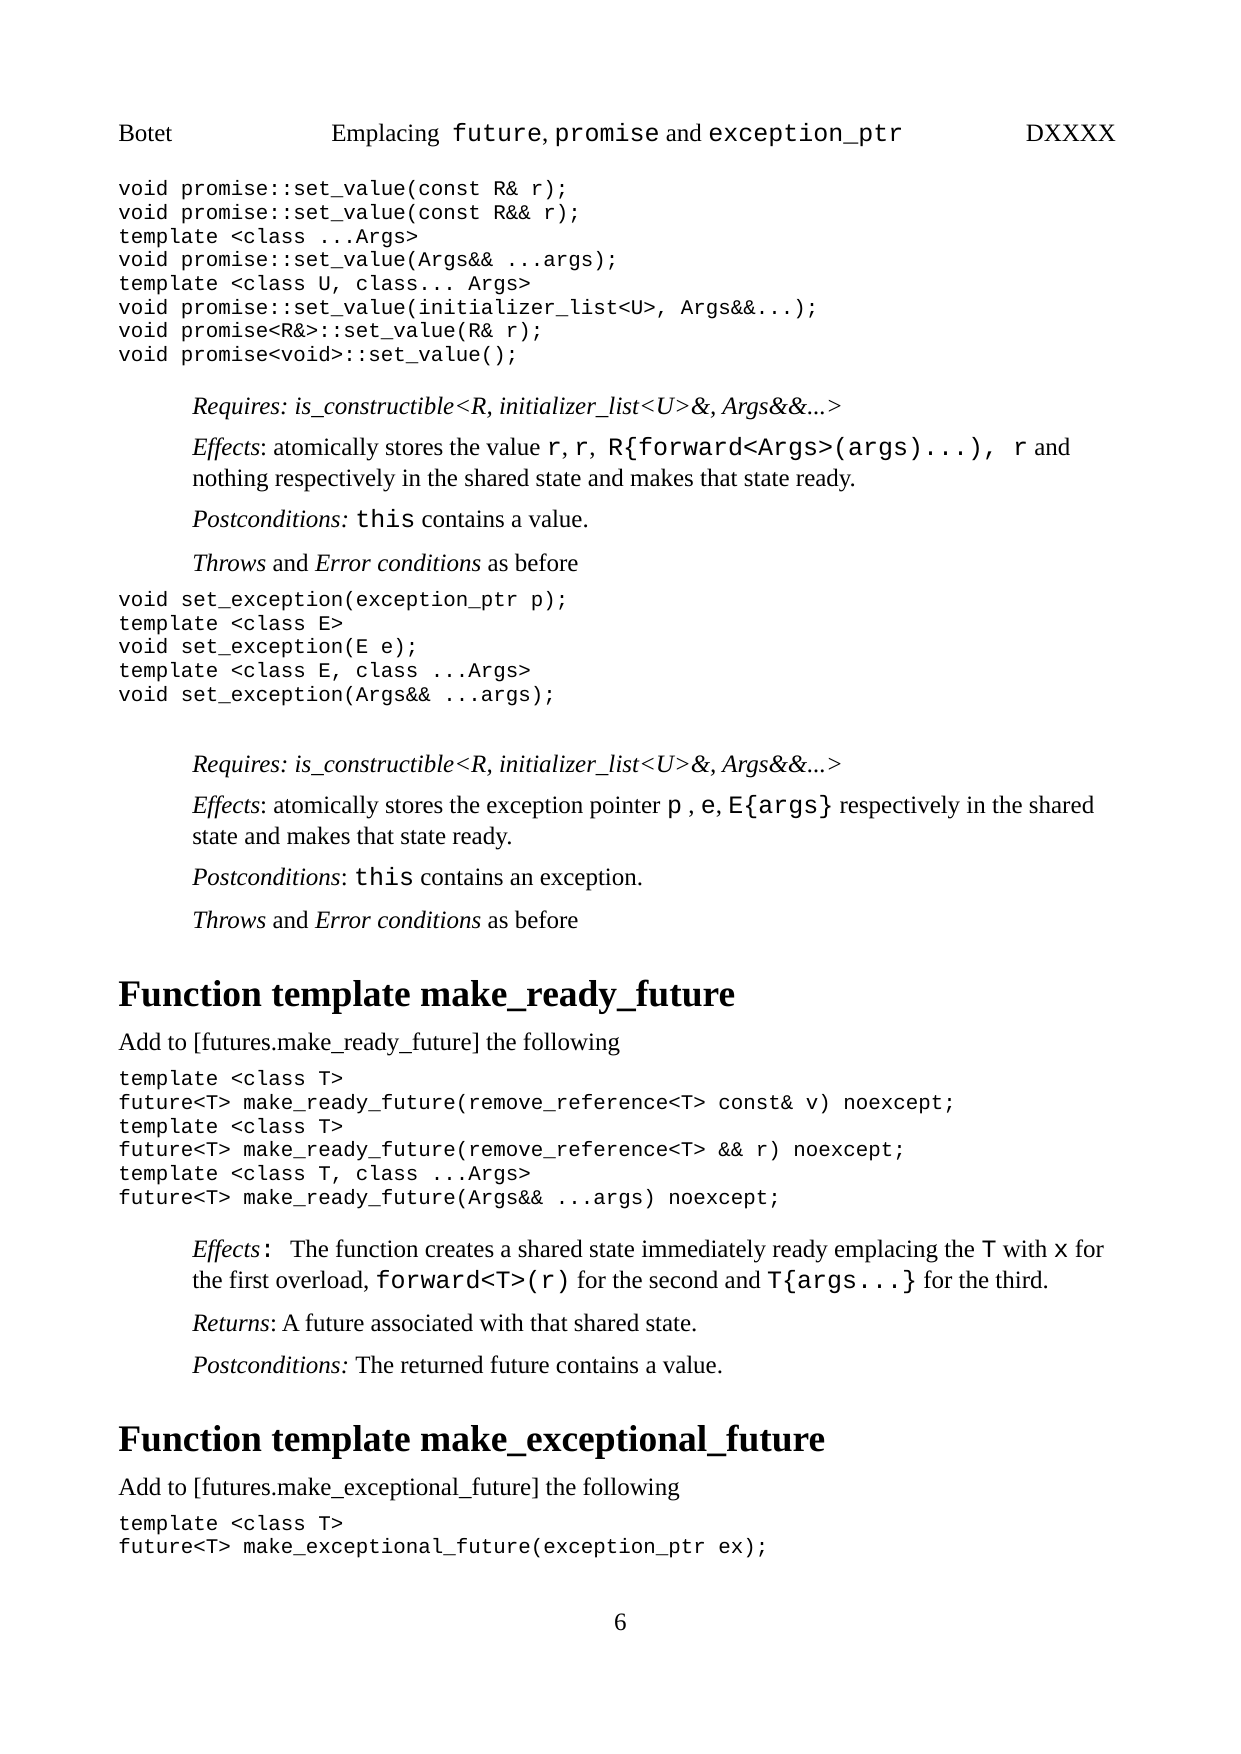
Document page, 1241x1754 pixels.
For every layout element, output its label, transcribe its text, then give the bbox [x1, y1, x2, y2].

text template <class T, class ...Args> [118, 1163, 1122, 1187]
text Effects: atomically stores the exception pointer p , e, E{args} respectively in the shared state and makes that state ready. [192, 790, 1122, 849]
text future<T> make_exceptional_future(exception_ptr ex); [118, 1537, 1122, 1560]
text Postconditions: this contains an exception. [192, 862, 1122, 893]
text Requires: is_constructible<R, initializer_list<U>&, Args&&...> [118, 391, 1122, 420]
text Throws and Error conditions as before [192, 905, 1122, 934]
text void set_exception(E e); [118, 636, 1122, 660]
text void promise<R&>::set_value(R& r); [118, 320, 1122, 344]
text template <class E> [118, 613, 1122, 636]
text void promise::set_value(const R&& r); [118, 202, 1122, 226]
text future<T> make_ready_future(Args&& ...args) noexcept; [118, 1187, 1122, 1210]
text template <class T> [118, 1513, 1122, 1537]
text template <class ...Args> [118, 226, 1122, 249]
text template <class U, class... Args> [118, 273, 1122, 297]
subtitle Function template make_ready_future [118, 972, 1122, 1015]
text future<T> make_ready_future(remove_reference<T> && r) noexcept; [118, 1139, 1122, 1163]
text Postconditions: The returned future contains a value. [192, 1350, 1122, 1378]
text Throws and Error conditions as before [192, 548, 1122, 577]
text template <class T> [118, 1068, 1122, 1092]
text Effects: The function creates a shared state immediately ready emplacing the T with x for the first overload, forward<T>(r) for the second and T{args...} for the third. [192, 1234, 1122, 1296]
text Add to [futures.make_exceptional_future] the following [118, 1472, 1122, 1500]
text Returns: A future associated with that shared state. [192, 1308, 1122, 1337]
text Requires: is_constructible<R, initializer_list<U>&, Args&&...> [118, 749, 1122, 777]
text void promise<void>::set_value(); [118, 344, 1122, 368]
text future<T> make_ready_future(remove_reference<T> const& v) noexcept; [118, 1092, 1122, 1116]
text template <class E, class ...Args> [118, 660, 1122, 684]
text void set_exception(exception_ptr p); [118, 589, 1122, 613]
text void promise::set_value(const R& r); [118, 178, 1122, 202]
text Effects: atomically stores the value r, r, R{forward<Args>(args)...), r and nothing respectively in the shared state and makes that state ready. [192, 432, 1122, 492]
text Add to [futures.make_ready_future] the following [118, 1027, 1122, 1056]
text Postconditions: this contains a value. [192, 504, 1122, 535]
text void promise::set_value(initializer_list<U>, Args&&...); [118, 297, 1122, 320]
text template <class T> [118, 1116, 1122, 1139]
subtitle Function template make_exceptional_future [118, 1416, 1122, 1459]
text void set_exception(Args&& ...args); [118, 684, 1122, 707]
text void promise::set_value(Args&& ...args); [118, 249, 1122, 273]
